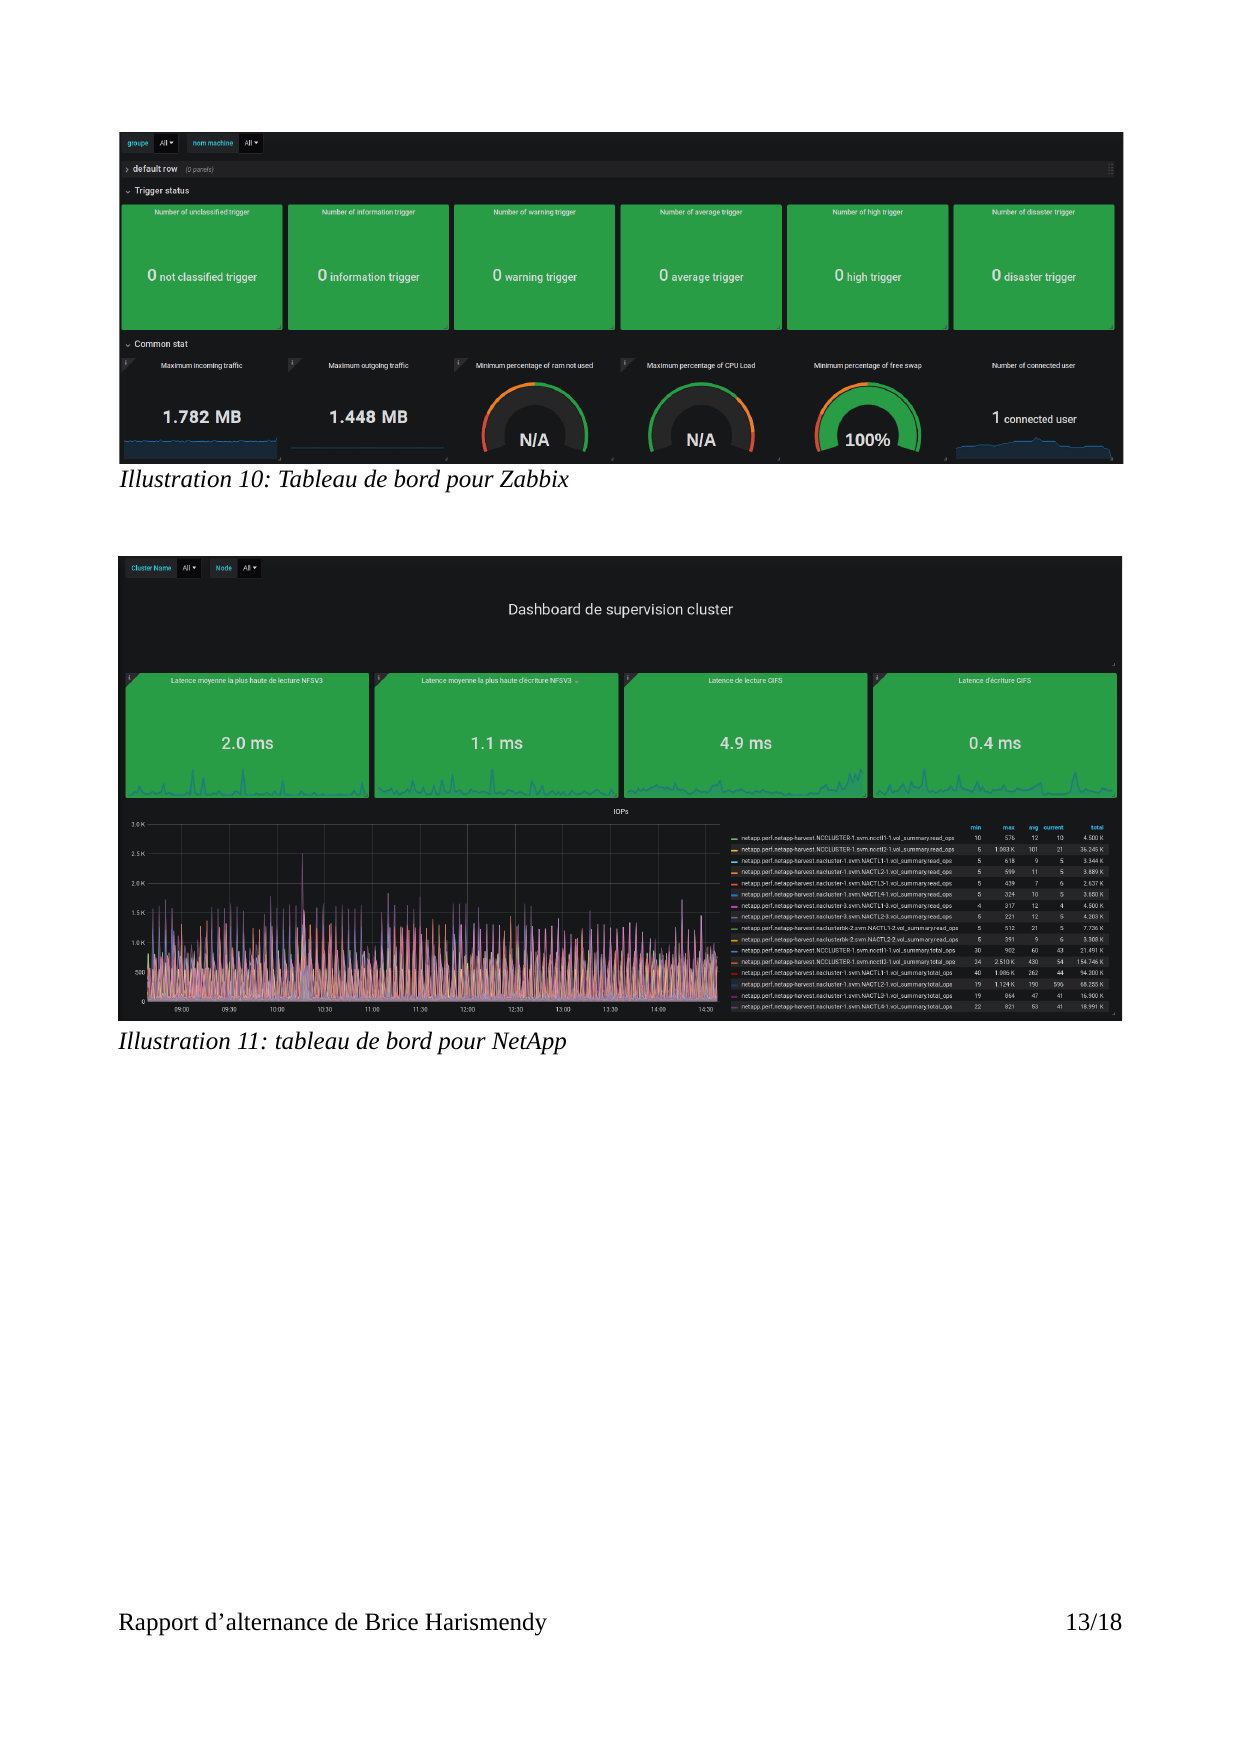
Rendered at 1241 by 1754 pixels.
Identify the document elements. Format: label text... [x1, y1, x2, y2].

text Illustration 10: Tableau de bord pour Zabbix [119, 464, 1123, 492]
picture [119, 132, 1124, 464]
picture [118, 556, 1123, 1021]
text Illustration 11: tableau de bord pour NetApp [118, 1021, 1122, 1055]
